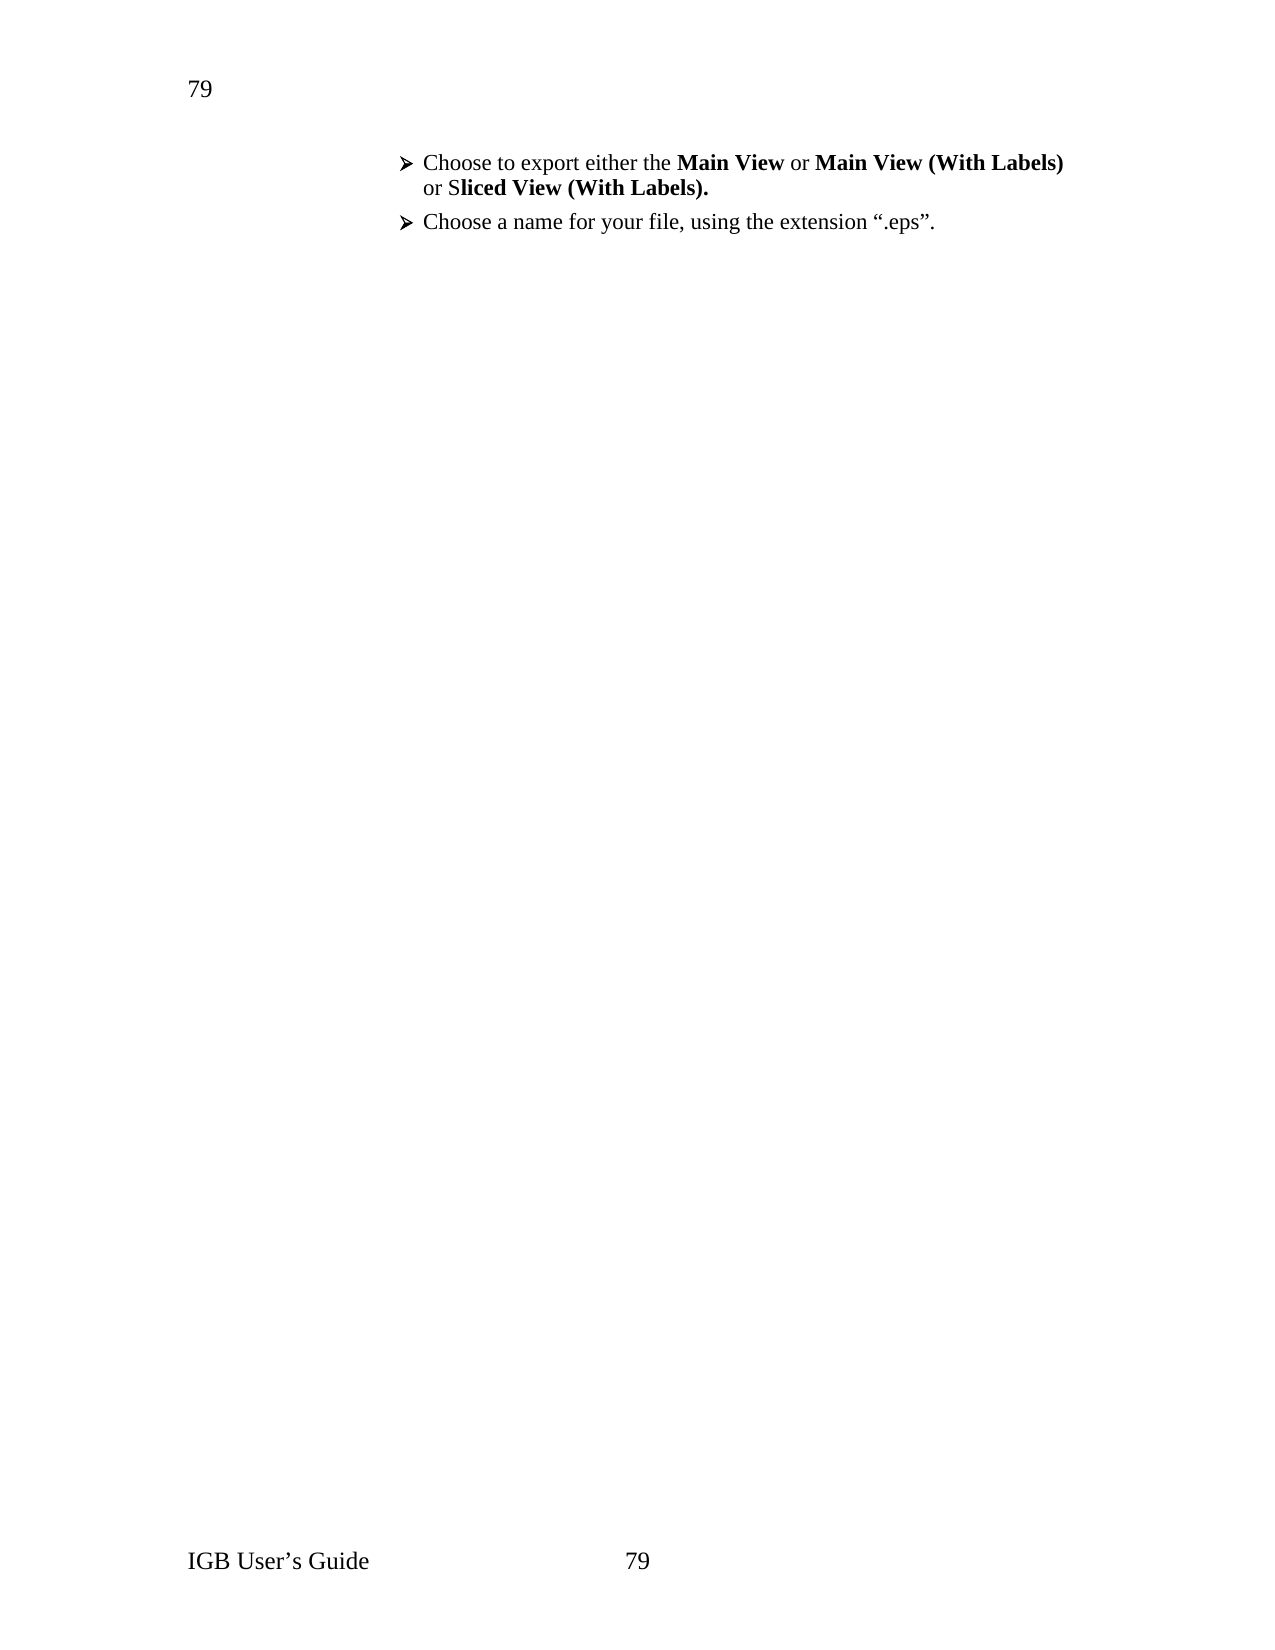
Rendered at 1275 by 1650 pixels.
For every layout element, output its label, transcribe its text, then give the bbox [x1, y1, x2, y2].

list Choose a name for your file, using the extension “.eps”. [399, 209, 1087, 234]
list Choose to export either the Main View or Main View (With Labels) or Sliced View (With Labels). [399, 150, 1087, 201]
